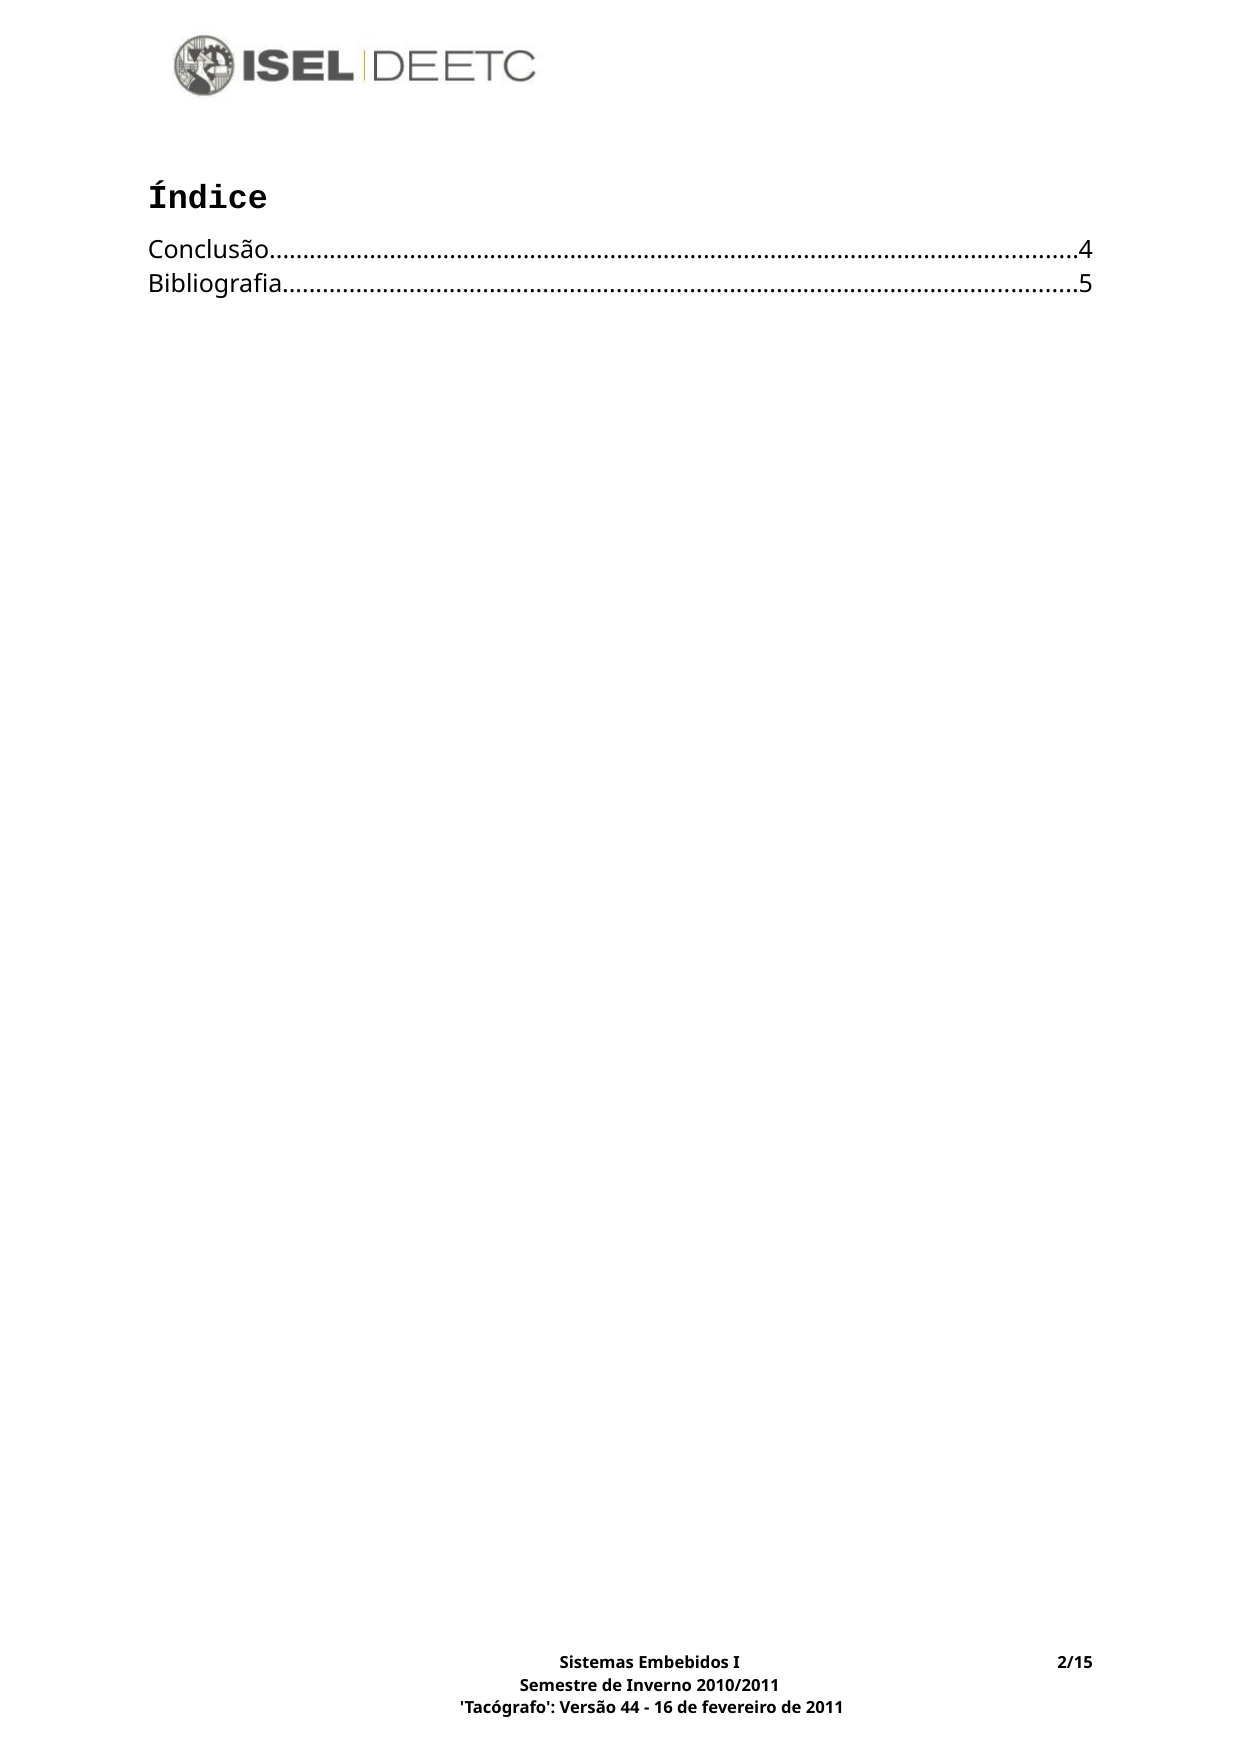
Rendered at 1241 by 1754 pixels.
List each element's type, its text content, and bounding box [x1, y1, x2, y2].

text Conclusão 4 [148, 232, 1093, 266]
subtitle Índice [148, 181, 1093, 219]
text Bibliografia 5 [148, 266, 1093, 300]
picture [164, 20, 566, 121]
